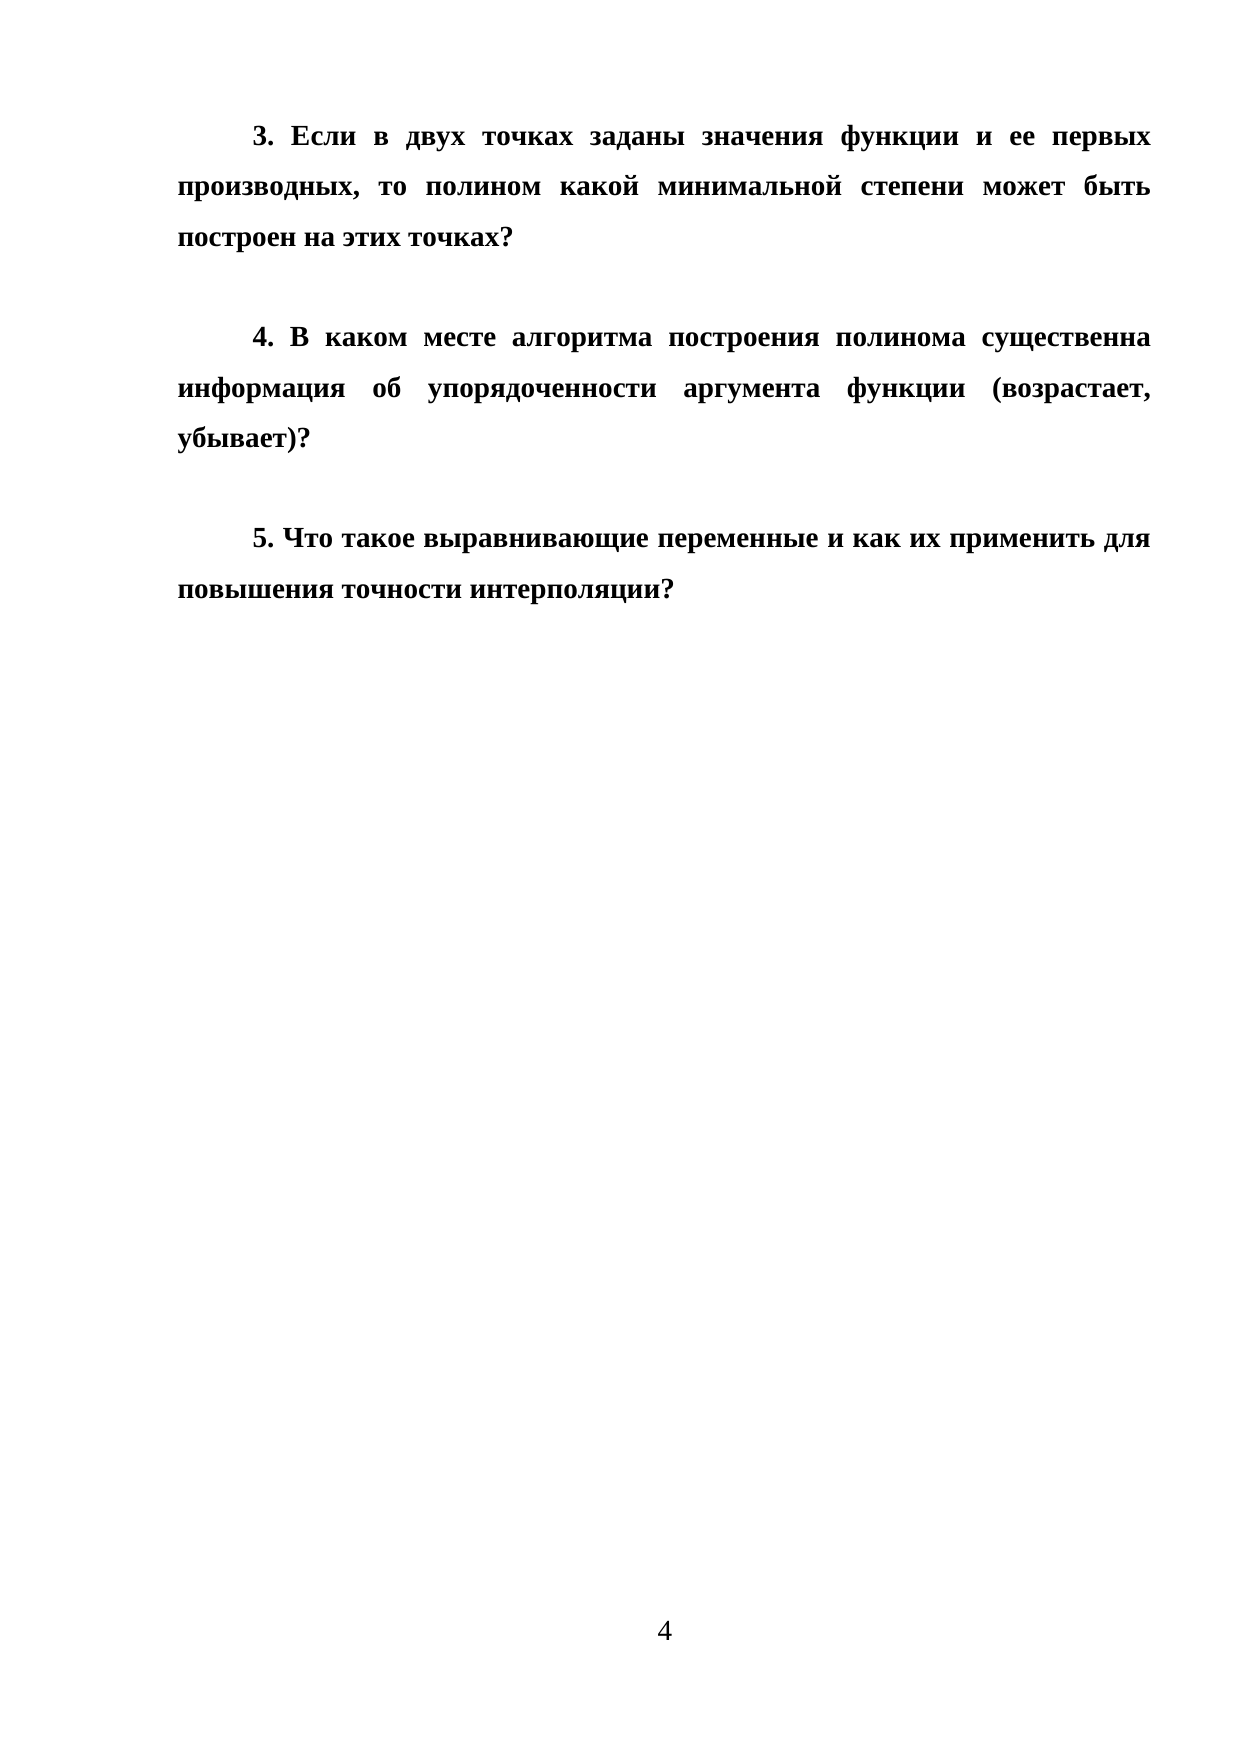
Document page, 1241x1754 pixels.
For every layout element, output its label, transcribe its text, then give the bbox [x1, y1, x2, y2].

text 4. В каком месте алгоритма построения полинома существенна информация об упорядоченности аргумента функции (возрастает, убывает)? [177, 319, 1152, 453]
text 5. Что такое выравнивающие переменные и как их применить для повышения точности интерполяции? [177, 521, 1152, 604]
text 3. Если в двух точках заданы значения функции и ее первых производных, то полином какой минимальной степени может быть построен на этих точках? [177, 118, 1152, 252]
